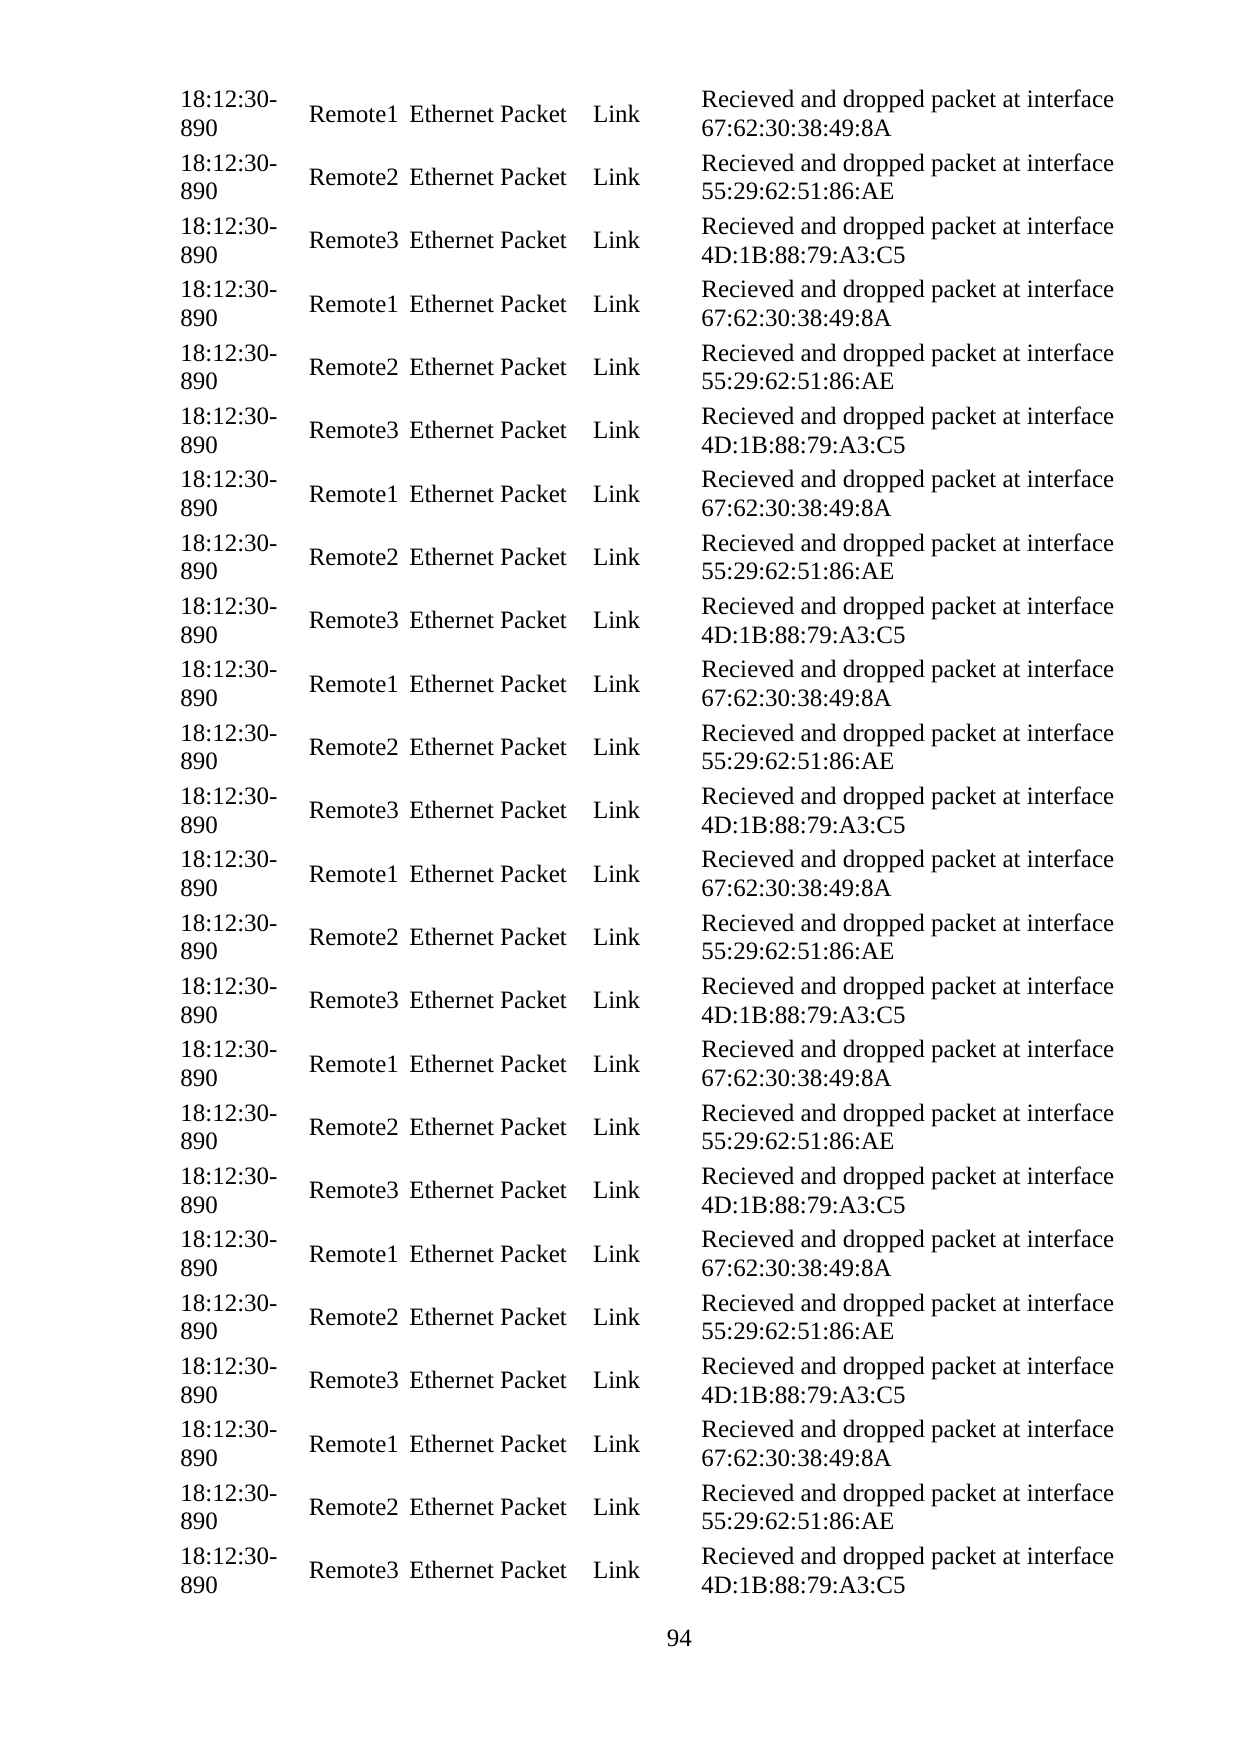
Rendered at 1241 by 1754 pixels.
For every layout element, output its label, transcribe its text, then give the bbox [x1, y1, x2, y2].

table_cell Recieved and dropped packet at interface 67:62:30:38:49:8A [698, 1031, 1181, 1095]
table_cell Link [590, 335, 698, 398]
table_cell 18:12:30-890 [177, 461, 306, 525]
table_cell 18:12:30-890 [177, 335, 306, 398]
table_cell Recieved and dropped packet at interface 67:62:30:38:49:8A [698, 1221, 1181, 1285]
table_cell Remote1 [306, 81, 406, 145]
table_cell Recieved and dropped packet at interface 67:62:30:38:49:8A [698, 461, 1181, 525]
table_cell Recieved and dropped packet at interface 55:29:62:51:86:AE [698, 335, 1181, 398]
table_cell Ethernet Packet [406, 778, 590, 841]
table_cell Ethernet Packet [406, 651, 590, 715]
table_cell Ethernet Packet [406, 1285, 590, 1348]
table_cell Remote1 [306, 651, 406, 715]
table_cell Recieved and dropped packet at interface 67:62:30:38:49:8A [698, 651, 1181, 715]
table_cell Recieved and dropped packet at interface 55:29:62:51:86:AE [698, 145, 1181, 208]
table_cell Recieved and dropped packet at interface 55:29:62:51:86:AE [698, 525, 1181, 588]
table_cell Link [590, 81, 698, 145]
table_cell Recieved and dropped packet at interface 55:29:62:51:86:AE [698, 1285, 1181, 1348]
table_cell Link [590, 715, 698, 778]
table_cell Recieved and dropped packet at interface 4D:1B:88:79:A3:C5 [698, 398, 1181, 461]
table_cell Link [590, 968, 698, 1031]
table_cell 18:12:30-890 [177, 145, 306, 208]
table_cell Recieved and dropped packet at interface 4D:1B:88:79:A3:C5 [698, 208, 1181, 271]
table_cell 18:12:30-890 [177, 588, 306, 651]
table_cell Ethernet Packet [406, 145, 590, 208]
table_cell Link [590, 525, 698, 588]
table_cell Recieved and dropped packet at interface 55:29:62:51:86:AE [698, 715, 1181, 778]
table_cell Ethernet Packet [406, 208, 590, 271]
table_cell Link [590, 651, 698, 715]
table_cell 18:12:30-890 [177, 1221, 306, 1285]
table_cell Ethernet Packet [406, 1221, 590, 1285]
table_cell 18:12:30-890 [177, 1158, 306, 1221]
table_cell Recieved and dropped packet at interface 4D:1B:88:79:A3:C5 [698, 1348, 1181, 1411]
table_cell Link [590, 1475, 698, 1538]
table_cell Ethernet Packet [406, 1158, 590, 1221]
table_cell Link [590, 1095, 698, 1158]
table_cell Ethernet Packet [406, 335, 590, 398]
table_cell Remote3 [306, 1348, 406, 1411]
table_cell Ethernet Packet [406, 81, 590, 145]
table_cell Link [590, 1411, 698, 1475]
table_cell Link [590, 208, 698, 271]
table_cell Remote1 [306, 841, 406, 905]
table_cell Link [590, 271, 698, 335]
table_cell 18:12:30-890 [177, 1411, 306, 1475]
table_cell Recieved and dropped packet at interface 4D:1B:88:79:A3:C5 [698, 968, 1181, 1031]
table_cell Ethernet Packet [406, 588, 590, 651]
table_cell Remote2 [306, 1095, 406, 1158]
table_cell 18:12:30-890 [177, 1095, 306, 1158]
table_cell 18:12:30-890 [177, 1538, 306, 1601]
table_cell Remote2 [306, 145, 406, 208]
table_cell Recieved and dropped packet at interface 55:29:62:51:86:AE [698, 1095, 1181, 1158]
table_cell Recieved and dropped packet at interface 67:62:30:38:49:8A [698, 1411, 1181, 1475]
table_cell Link [590, 588, 698, 651]
table_cell Link [590, 1285, 698, 1348]
table_cell Link [590, 1158, 698, 1221]
table_cell Remote3 [306, 588, 406, 651]
table_cell Ethernet Packet [406, 715, 590, 778]
table_cell Recieved and dropped packet at interface 4D:1B:88:79:A3:C5 [698, 1158, 1181, 1221]
table_cell 18:12:30-890 [177, 715, 306, 778]
table_cell Recieved and dropped packet at interface 67:62:30:38:49:8A [698, 81, 1181, 145]
table_cell 18:12:30-890 [177, 968, 306, 1031]
table_cell 18:12:30-890 [177, 208, 306, 271]
table_cell Remote3 [306, 1538, 406, 1601]
table_cell Link [590, 461, 698, 525]
table_cell Recieved and dropped packet at interface 4D:1B:88:79:A3:C5 [698, 1538, 1181, 1601]
table_cell Remote1 [306, 271, 406, 335]
table_cell Remote3 [306, 778, 406, 841]
table_cell Ethernet Packet [406, 905, 590, 968]
table_cell Ethernet Packet [406, 271, 590, 335]
table_cell 18:12:30-890 [177, 271, 306, 335]
table_cell 18:12:30-890 [177, 1475, 306, 1538]
table_cell Link [590, 1221, 698, 1285]
table_cell Ethernet Packet [406, 398, 590, 461]
table_cell 18:12:30-890 [177, 398, 306, 461]
table_cell Remote1 [306, 1221, 406, 1285]
table_cell Link [590, 905, 698, 968]
table_cell Remote2 [306, 1475, 406, 1538]
table_cell 18:12:30-890 [177, 1285, 306, 1348]
table_cell 18:12:30-890 [177, 81, 306, 145]
table_cell Remote3 [306, 968, 406, 1031]
table_cell Remote1 [306, 1411, 406, 1475]
table_cell Remote1 [306, 1031, 406, 1095]
table_cell Remote2 [306, 905, 406, 968]
table_cell 18:12:30-890 [177, 525, 306, 588]
table_cell Remote2 [306, 1285, 406, 1348]
table_cell Link [590, 1031, 698, 1095]
table_cell Remote2 [306, 525, 406, 588]
table_cell 18:12:30-890 [177, 905, 306, 968]
table_cell Remote3 [306, 1158, 406, 1221]
table_cell Ethernet Packet [406, 461, 590, 525]
table_cell Remote1 [306, 461, 406, 525]
table_cell Recieved and dropped packet at interface 55:29:62:51:86:AE [698, 905, 1181, 968]
table_cell Ethernet Packet [406, 1411, 590, 1475]
table_cell Remote3 [306, 208, 406, 271]
table_cell Ethernet Packet [406, 1031, 590, 1095]
table_cell Recieved and dropped packet at interface 4D:1B:88:79:A3:C5 [698, 588, 1181, 651]
table_cell Link [590, 778, 698, 841]
table_cell Ethernet Packet [406, 1095, 590, 1158]
table_cell Ethernet Packet [406, 1538, 590, 1601]
table_cell Remote3 [306, 398, 406, 461]
table_cell Link [590, 841, 698, 905]
table_cell Recieved and dropped packet at interface 4D:1B:88:79:A3:C5 [698, 778, 1181, 841]
table_cell Link [590, 1348, 698, 1411]
table_cell 18:12:30-890 [177, 1348, 306, 1411]
table_cell 18:12:30-890 [177, 651, 306, 715]
table_cell Ethernet Packet [406, 841, 590, 905]
table_cell Recieved and dropped packet at interface 67:62:30:38:49:8A [698, 841, 1181, 905]
table_cell 18:12:30-890 [177, 841, 306, 905]
table_cell Remote2 [306, 335, 406, 398]
table_cell Ethernet Packet [406, 1475, 590, 1538]
table_cell Recieved and dropped packet at interface 55:29:62:51:86:AE [698, 1475, 1181, 1538]
table_cell 18:12:30-890 [177, 1031, 306, 1095]
table_cell Ethernet Packet [406, 1348, 590, 1411]
table_cell Recieved and dropped packet at interface 67:62:30:38:49:8A [698, 271, 1181, 335]
table_cell Ethernet Packet [406, 968, 590, 1031]
table_cell Link [590, 398, 698, 461]
table_cell 18:12:30-890 [177, 778, 306, 841]
table_cell Remote2 [306, 715, 406, 778]
table_cell Link [590, 1538, 698, 1601]
table_cell Ethernet Packet [406, 525, 590, 588]
table_cell Link [590, 145, 698, 208]
